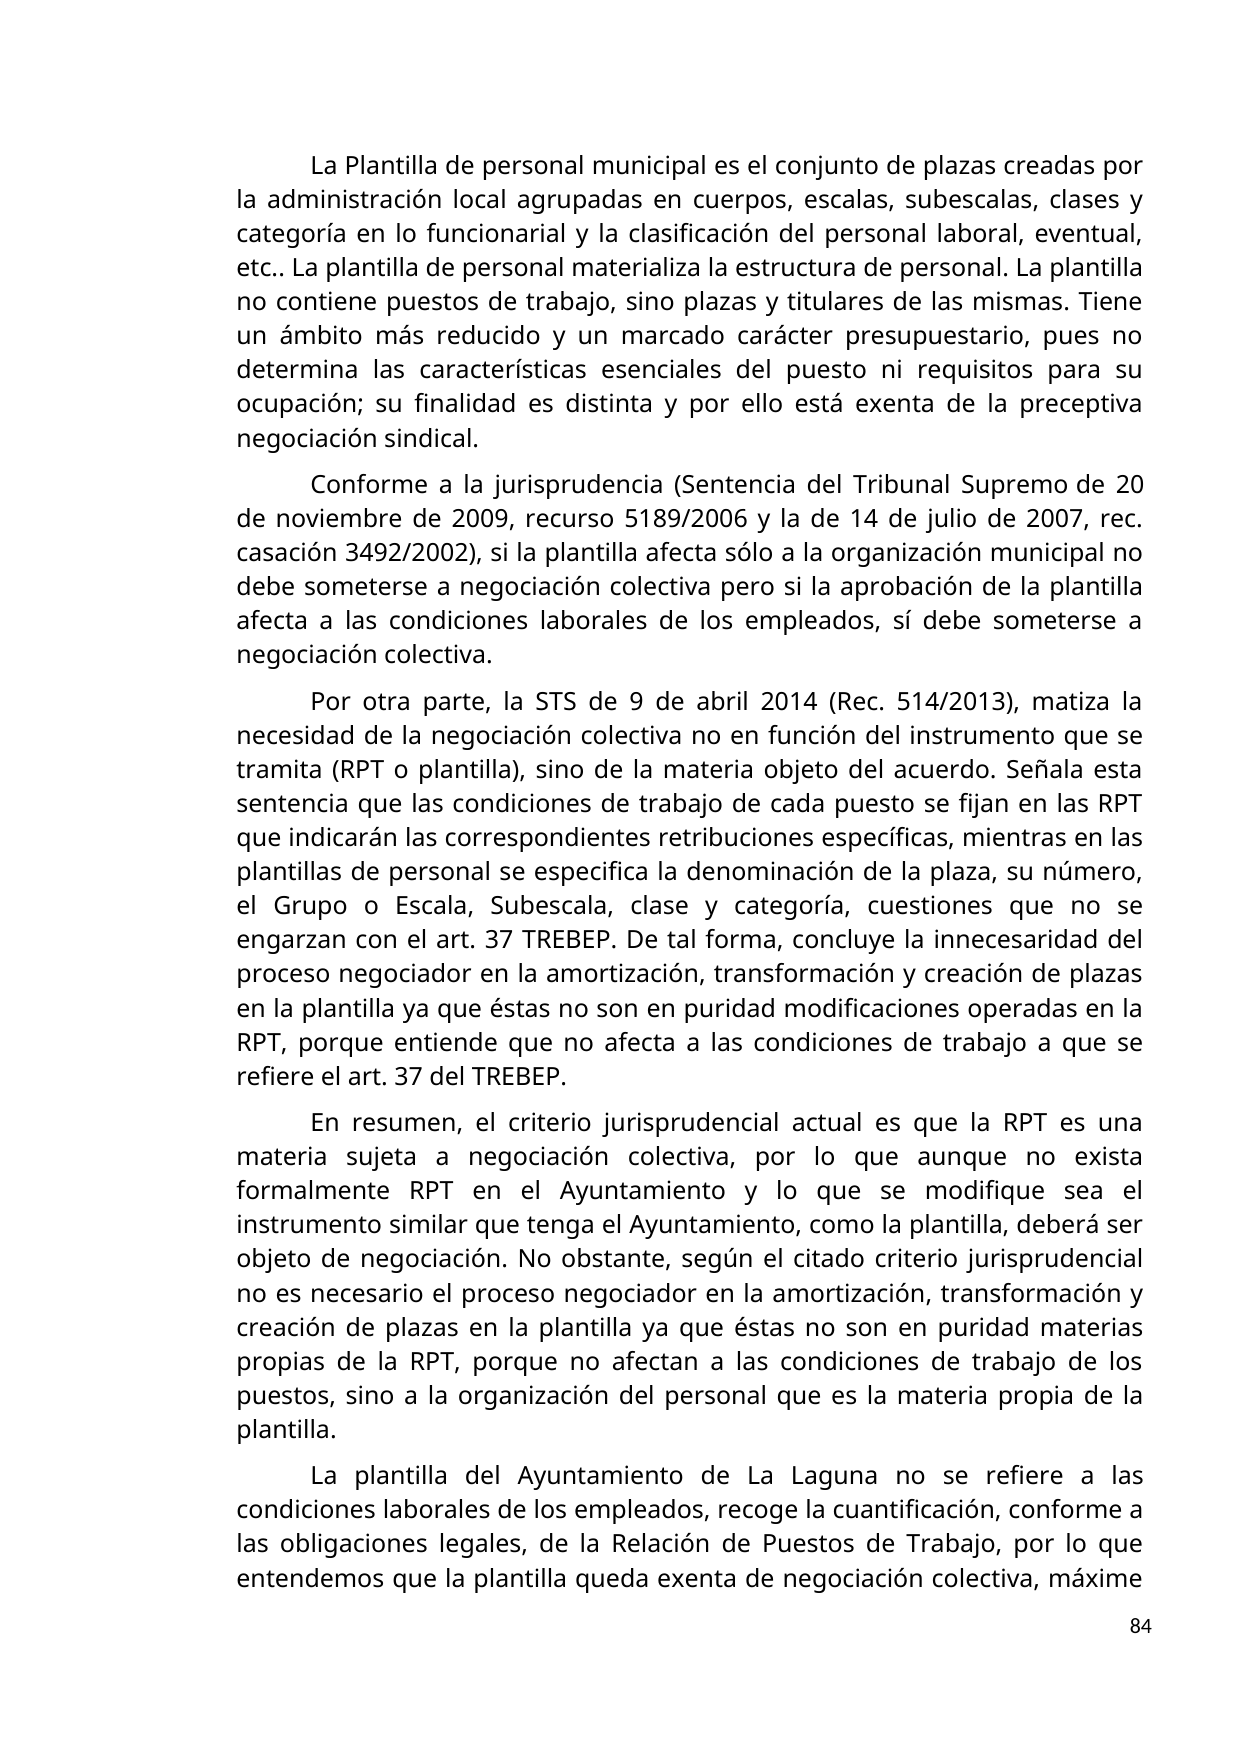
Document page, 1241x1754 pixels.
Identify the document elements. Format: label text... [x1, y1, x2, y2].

text Conforme a la jurisprudencia (Sentencia del Tribunal Supremo de 20 de noviembre de 2009, recurso 5189/2006 y la de 14 de julio de 2007, rec. casación 3492/2002), si la plantilla afecta sólo a la organización municipal no debe someterse a negociación colectiva pero si la aprobación de la plantilla afecta a las condiciones laborales de los empleados, sí debe someterse a negociación colectiva. [236, 467, 1144, 671]
text En resumen, el criterio jurisprudencial actual es que la RPT es una materia sujeta a negociación colectiva, por lo que aunque no exista formalmente RPT en el Ayuntamiento y lo que se modifique sea el instrumento similar que tenga el Ayuntamiento, como la plantilla, deberá ser objeto de negociación. No obstante, según el citado criterio jurisprudencial no es necesario el proceso negociador en la amortización, transformación y creación de plazas en la plantilla ya que éstas no son en puridad materias propias de la RPT, porque no afectan a las condiciones de trabajo de los puestos, sino a la organización del personal que es la materia propia de la plantilla. [236, 1105, 1144, 1446]
text La Plantilla de personal municipal es el conjunto de plazas creadas por la administración local agrupadas en cuerpos, escalas, subescalas, clases y categoría en lo funcionarial y la clasificación del personal laboral, eventual, etc.. La plantilla de personal materializa la estructura de personal. La plantilla no contiene puestos de trabajo, sino plazas y titulares de las mismas. Tiene un ámbito más reducido y un marcado carácter presupuestario, pues no determina las características esenciales del puesto ni requisitos para su ocupación; su finalidad es distinta y por ello está exenta de la preceptiva negociación sindical. [236, 148, 1144, 454]
text Por otra parte, la STS de 9 de abril 2014 (Rec. 514/2013), matiza la necesidad de la negociación colectiva no en función del instrumento que se tramita (RPT o plantilla), sino de la materia objeto del acuerdo. Señala esta sentencia que las condiciones de trabajo de cada puesto se fijan en las RPT que indicarán las correspondientes retribuciones específicas, mientras en las plantillas de personal se especifica la denominación de la plaza, su número, el Grupo o Escala, Subescala, clase y categoría, cuestiones que no se engarzan con el art. 37 TREBEP. De tal forma, concluye la innecesaridad del proceso negociador en la amortización, transformación y creación de plazas en la plantilla ya que éstas no son en puridad modificaciones operadas en la RPT, porque entiende que no afecta a las condiciones de trabajo a que se refiere el art. 37 del TREBEP. [236, 684, 1144, 1092]
text La plantilla del Ayuntamiento de La Laguna no se refiere a las condiciones laborales de los empleados, recoge la cuantificación, conforme a las obligaciones legales, de la Relación de Puestos de Trabajo, por lo que entendemos que la plantilla queda exenta de negociación colectiva, máxime [236, 1458, 1144, 1594]
